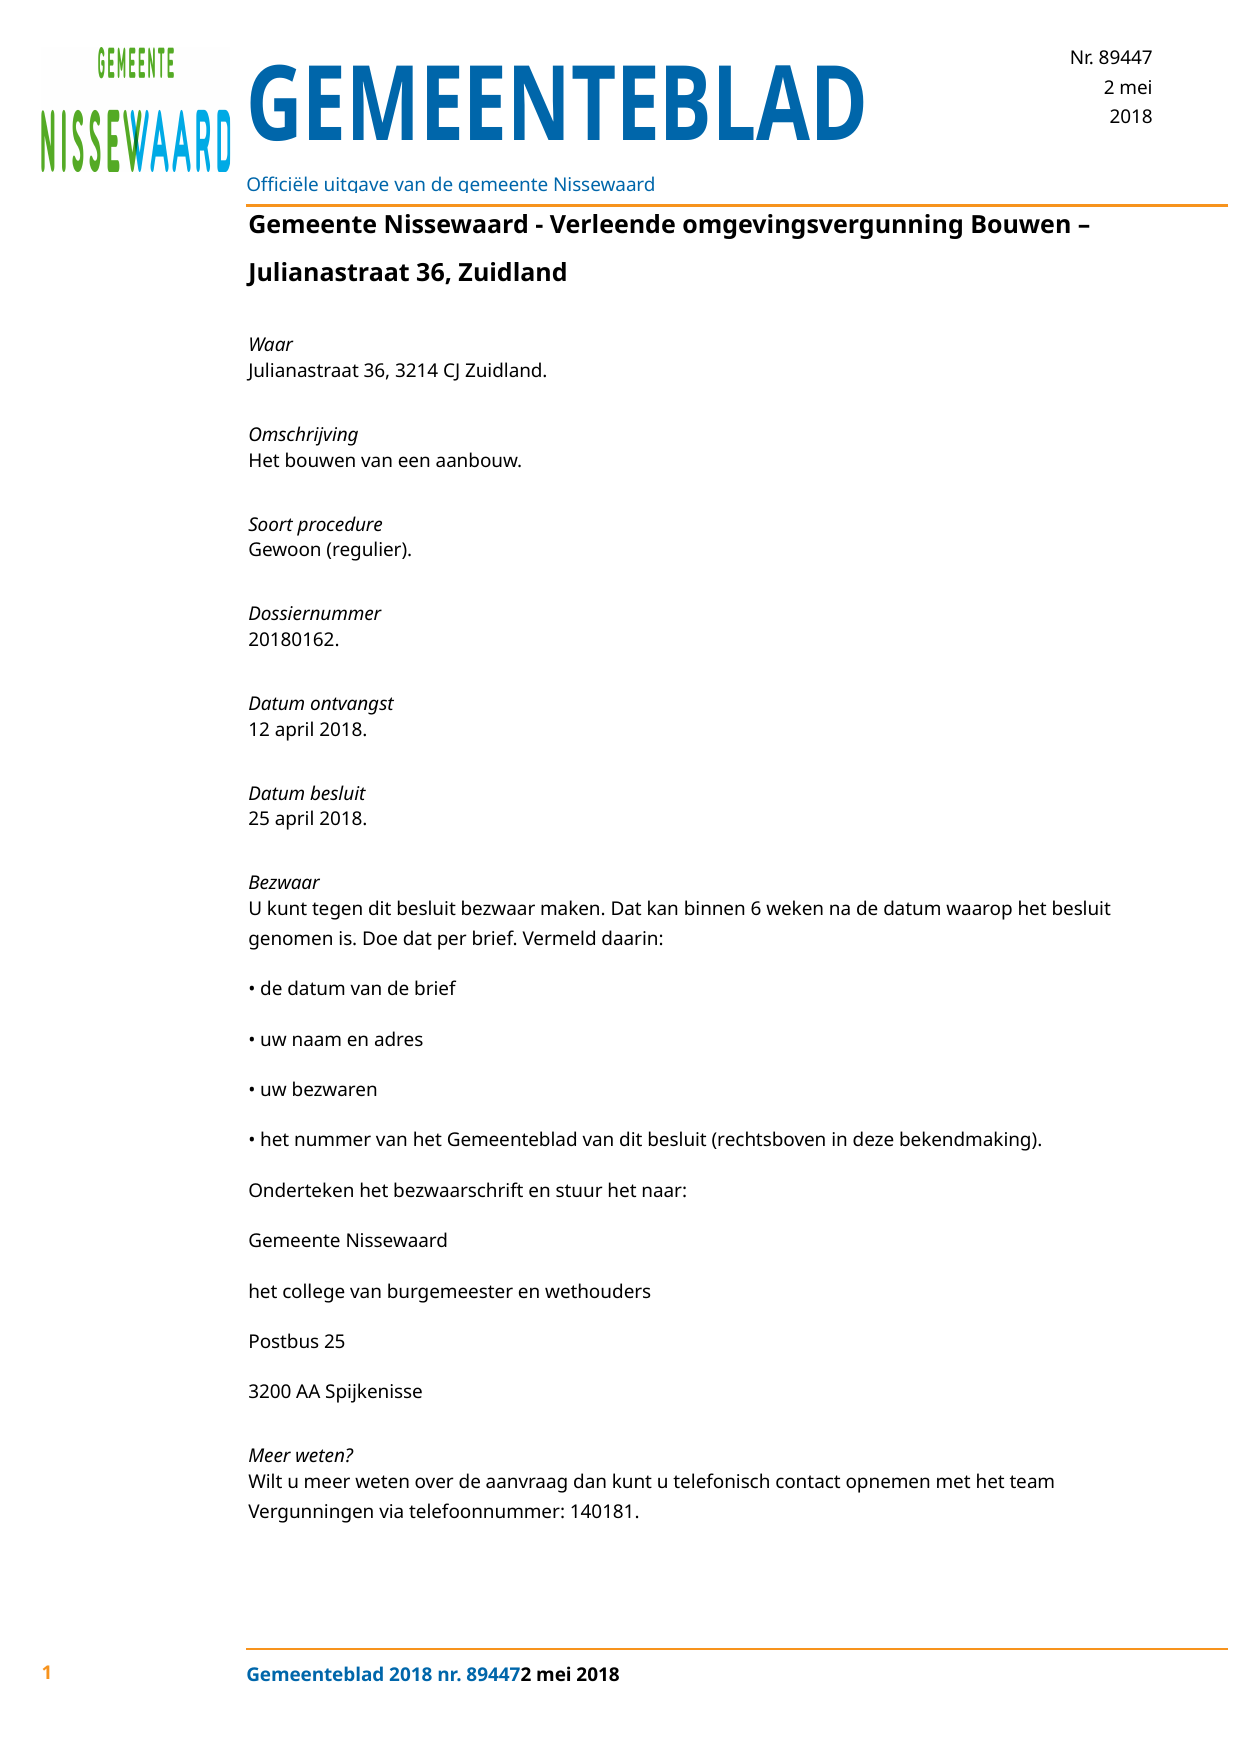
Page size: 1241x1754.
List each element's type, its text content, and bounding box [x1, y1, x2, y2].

text Julianastraat 36, 3214 CJ Zuidland. [248, 357, 1152, 383]
text Soort procedure [248, 511, 1152, 537]
picture [41, 47, 231, 172]
text het college van burgemeester en wethouders [248, 1278, 1152, 1303]
picture [154, 157, 165, 172]
text Gemeente Nissewaard - Verleende omgevingsvergunning Bouwen – Julianastraat 36, Zuidland [248, 207, 1152, 288]
text Dossiernummer [248, 601, 1152, 626]
text • de datum van de brief [248, 975, 1152, 1001]
picture [200, 151, 206, 172]
text U kunt tegen dit besluit bezwaar maken. Dat kan binnen 6 weken na de datum waarop het besluit genomen is. Doe dat per brief. Vermeld daarin: [248, 895, 1152, 951]
text Gemeente Nissewaard [248, 1227, 1152, 1253]
text Gewoon (regulier). [248, 537, 1152, 562]
text Het bouwen van een aanbouw. [248, 447, 1152, 473]
text Onderteken het bezwaarschrift en stuur het naar: [248, 1177, 1152, 1203]
text • uw naam en adres [248, 1026, 1152, 1051]
picture [222, 122, 227, 160]
text Wilt u meer weten over de aanvraag dan kunt u telefonisch contact opnemen met het team Vergunningen via telefoonnummer: 140181. [248, 1468, 1152, 1524]
text Waar [248, 331, 1152, 357]
text • uw bezwaren [248, 1076, 1152, 1102]
text 25 april 2018. [248, 806, 1152, 831]
text Postbus 25 [248, 1328, 1152, 1354]
text Datum besluit [248, 780, 1152, 806]
picture [176, 157, 187, 172]
text • het nummer van het Gemeenteblad van dit besluit (rechtsboven in deze bekendmaking). [248, 1127, 1152, 1152]
text Meer weten? [248, 1443, 1152, 1468]
text Datum ontvangst [248, 690, 1152, 716]
picture [201, 122, 206, 138]
text 3200 AA Spijkenisse [248, 1379, 1152, 1404]
text 20180162. [248, 626, 1152, 652]
text 12 april 2018. [248, 716, 1152, 742]
text Bezwaar [248, 869, 1152, 895]
text Omschrijving [248, 421, 1152, 447]
